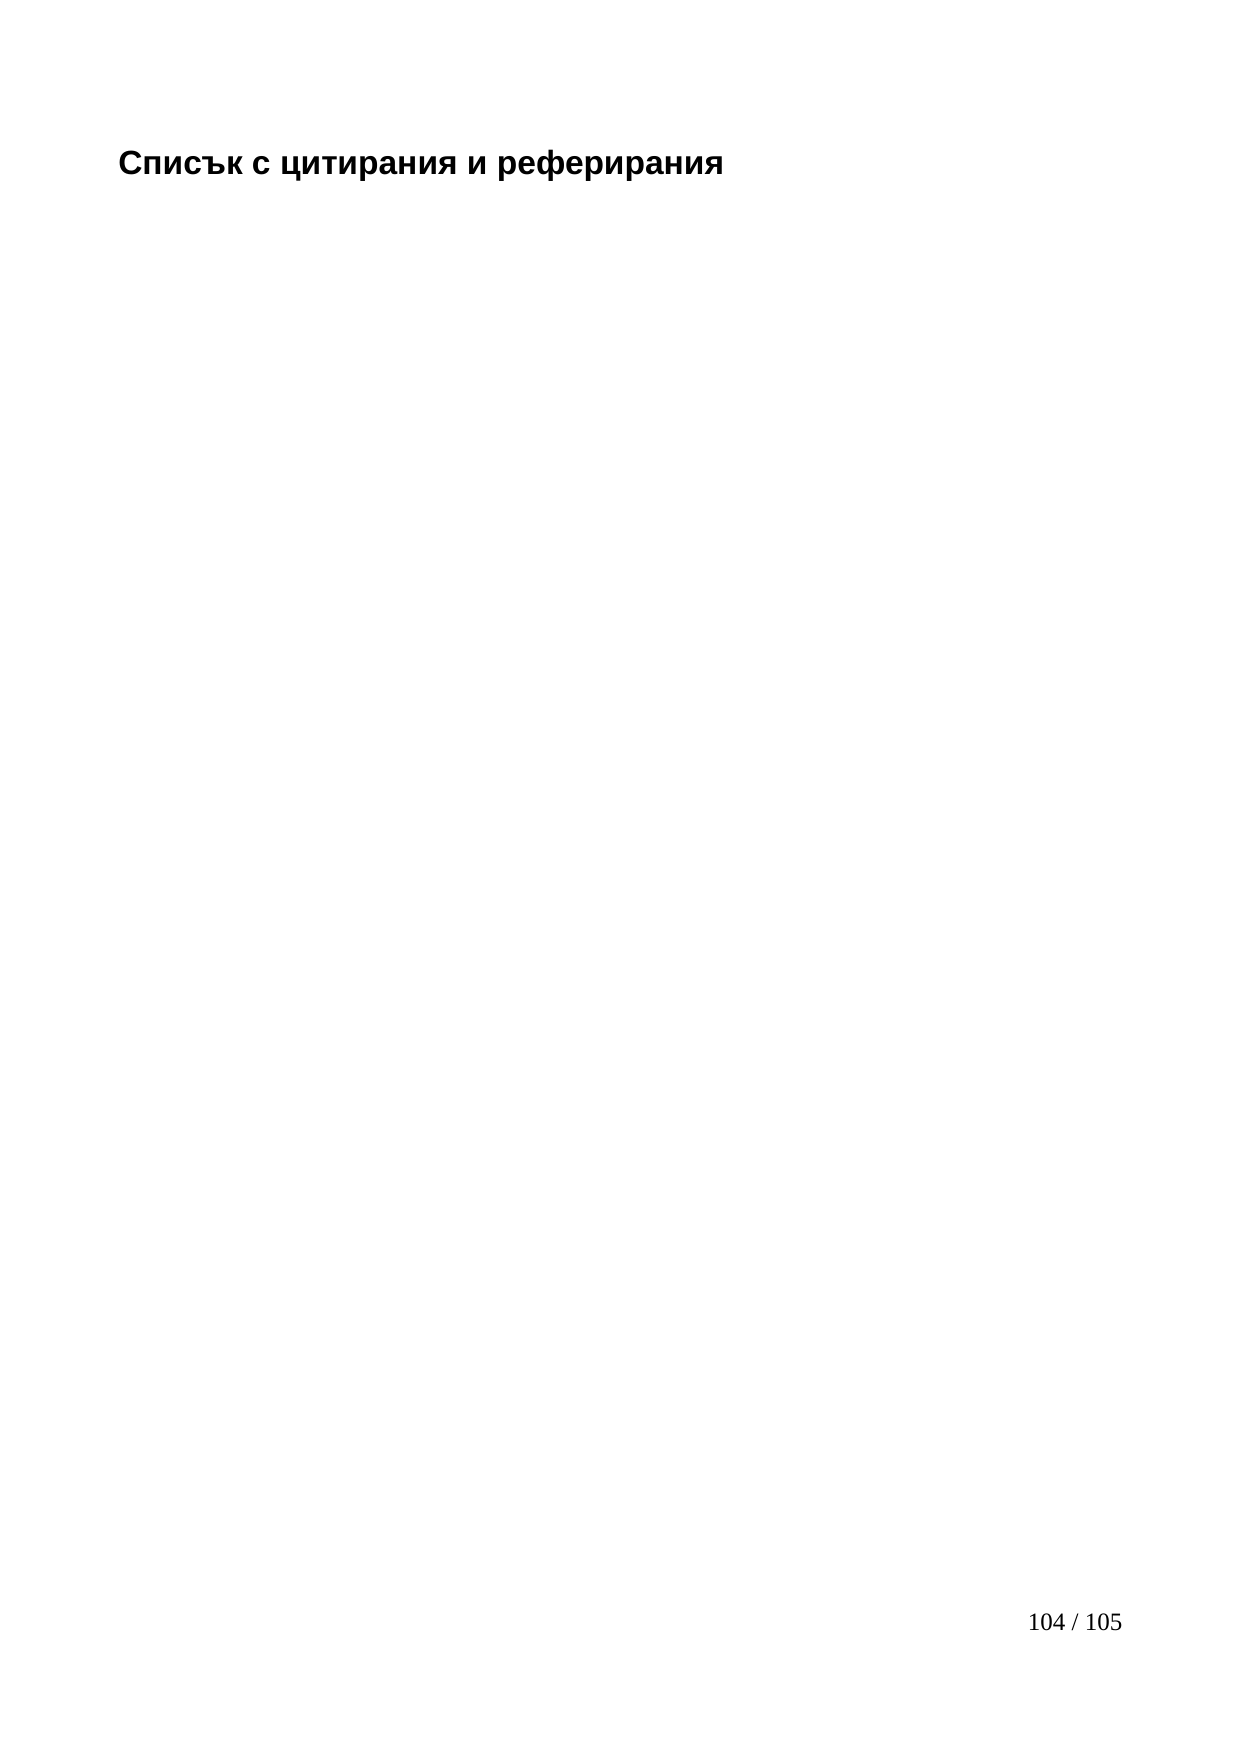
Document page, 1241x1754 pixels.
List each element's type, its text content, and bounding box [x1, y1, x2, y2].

subtitle Списък с цитирания и реферирания [118, 143, 1122, 182]
